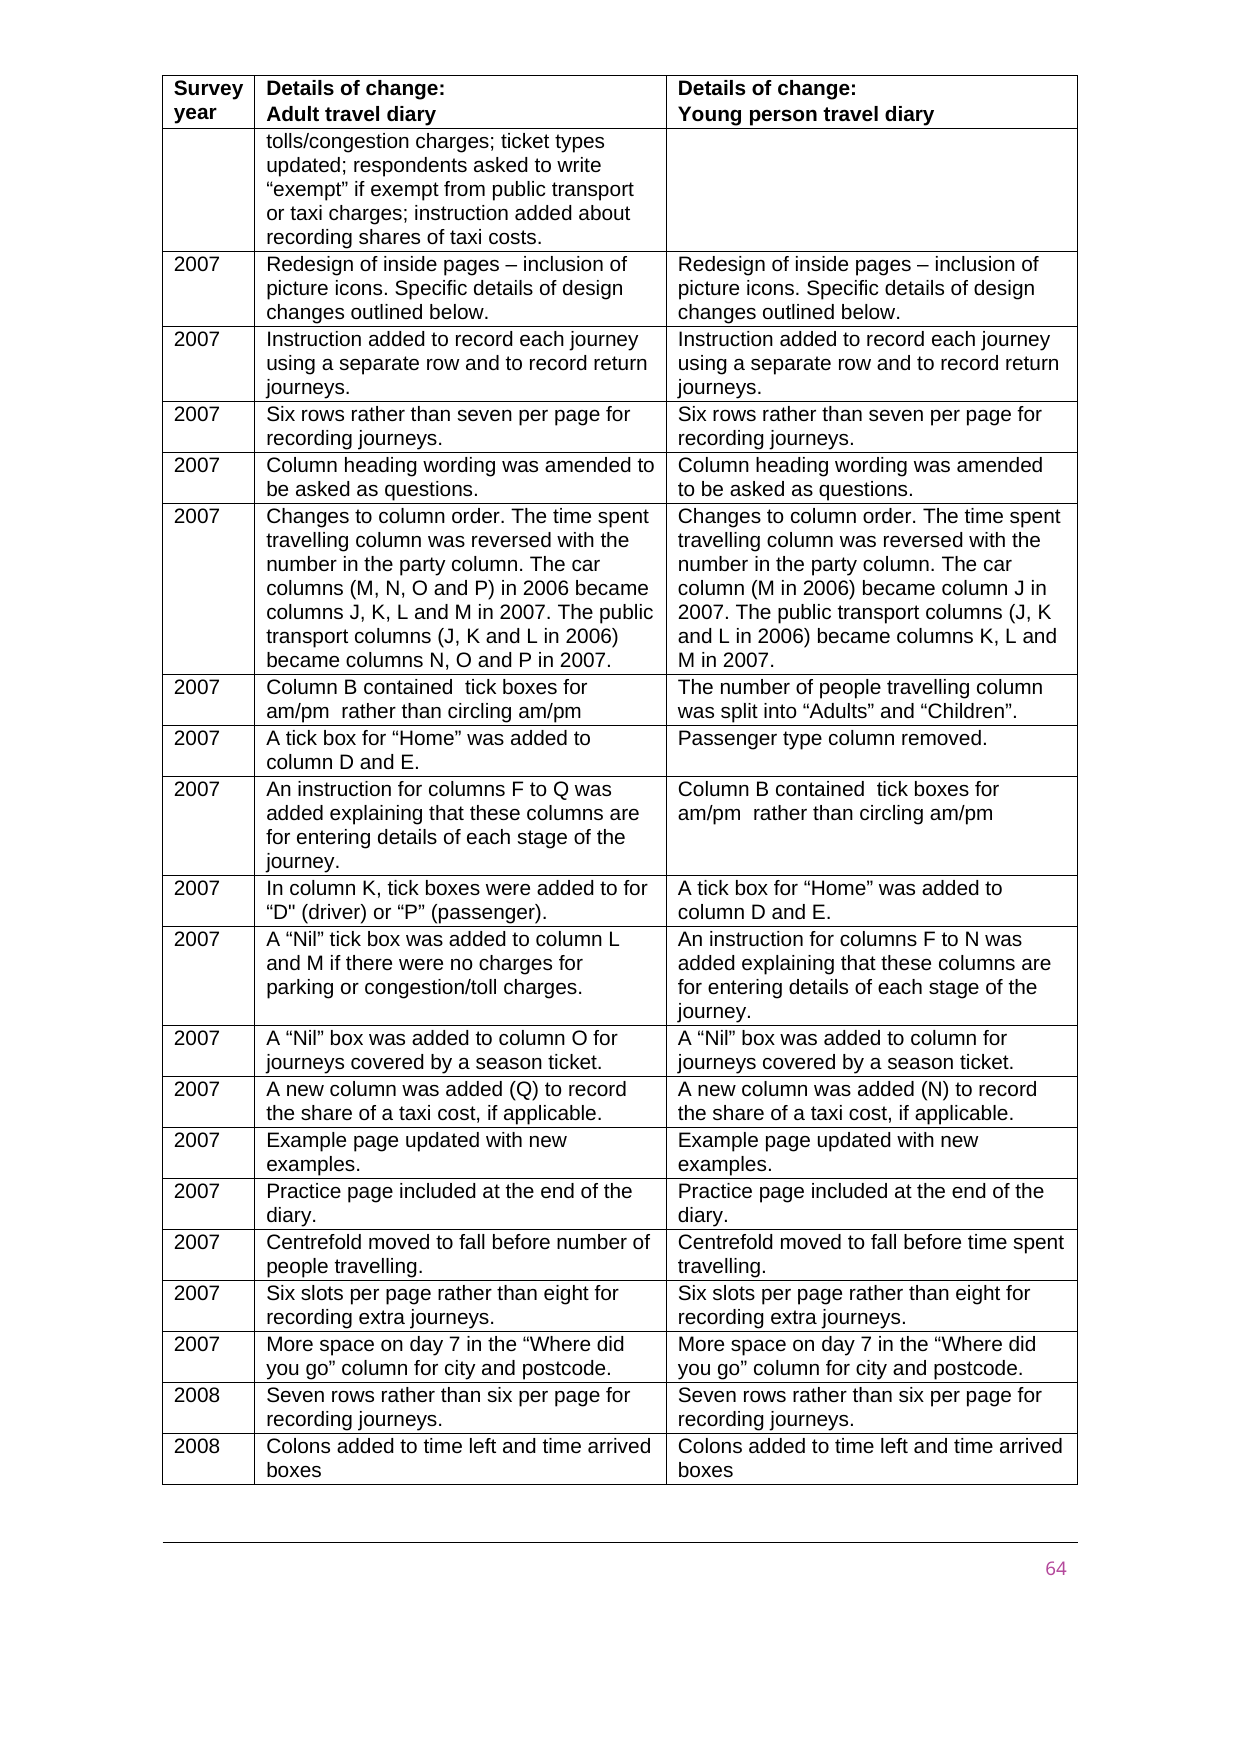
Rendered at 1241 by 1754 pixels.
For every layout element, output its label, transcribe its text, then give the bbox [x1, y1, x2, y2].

table_cell Colons added to time left and time arrived boxes [255, 1434, 666, 1484]
table_cell Example page updated with new examples. [255, 1128, 666, 1178]
table_cell An instruction for columns F to Q was added explaining that these columns are for entering details of each stage of the journey. [255, 777, 666, 875]
table_cell A new column was added (N) to record the share of a taxi cost, if applicable. [667, 1077, 1077, 1127]
table_cell Instruction added to record each journey using a separate row and to record return journeys. [255, 327, 666, 401]
table_cell Practice page included at the end of the diary. [255, 1179, 666, 1229]
table_cell tolls/congestion charges; ticket types updated; respondents asked to write “exempt” if exempt from public transport or taxi charges; instruction added about recording shares of taxi costs. [255, 129, 666, 251]
table_cell More space on day 7 in the “Where did you go” column for city and postcode. [255, 1332, 666, 1382]
table_cell 2007 [163, 1128, 254, 1178]
table_cell Colons added to time left and time arrived boxes [667, 1434, 1077, 1484]
table_cell Redesign of inside pages – inclusion of picture icons. Specific details of design changes outlined below. [255, 252, 666, 326]
table_cell A new column was added (Q) to record the share of a taxi cost, if applicable. [255, 1077, 666, 1127]
table_cell Centrefold moved to fall before number of people travelling. [255, 1230, 666, 1280]
table_cell Redesign of inside pages – inclusion of picture icons. Specific details of design changes outlined below. [667, 252, 1077, 326]
table_cell Six rows rather than seven per page for recording journeys. [255, 402, 666, 452]
table_cell 2007 [163, 402, 254, 452]
table_cell 2007 [163, 1281, 254, 1331]
table_cell 2007 [163, 1230, 254, 1280]
table_cell Instruction added to record each journey using a separate row and to record return journeys. [667, 327, 1077, 401]
table_cell 2007 [163, 1026, 254, 1076]
table_cell An instruction for columns F to N was added explaining that these columns are for entering details of each stage of the journey. [667, 927, 1077, 1025]
table_cell 2007 [163, 777, 254, 875]
table_cell 2007 [163, 1332, 254, 1382]
table_header Details of change: Adult travel diary [255, 76, 666, 128]
table_cell Example page updated with new examples. [667, 1128, 1077, 1178]
table_cell Seven rows rather than six per page for recording journeys. [667, 1383, 1077, 1433]
table_cell 2007 [163, 876, 254, 926]
table_cell 2007 [163, 453, 254, 503]
table_cell Six rows rather than seven per page for recording journeys. [667, 402, 1077, 452]
table_cell Changes to column order. The time spent travelling column was reversed with the number in the party column. The car columns (M, N, O and P) in 2006 became columns J, K, L and M in 2007. The public transport columns (J, K and L in 2006) became columns N, O and P in 2007. [255, 504, 666, 674]
table_cell Six slots per page rather than eight for recording extra journeys. [255, 1281, 666, 1331]
table_cell A tick box for “Home” was added to column D and E. [255, 726, 666, 776]
table_cell 2007 [163, 927, 254, 1025]
table_cell Column heading wording was amended to be asked as questions. [667, 453, 1077, 503]
table_cell 2008 [163, 1434, 254, 1484]
table_cell 2007 [163, 726, 254, 776]
table_cell Column B contained tick boxes for am/pm rather than circling am/pm [667, 777, 1077, 875]
table_cell Seven rows rather than six per page for recording journeys. [255, 1383, 666, 1433]
table_cell A “Nil” box was added to column for journeys covered by a season ticket. [667, 1026, 1077, 1076]
table_cell Centrefold moved to fall before time spent travelling. [667, 1230, 1077, 1280]
table_cell Passenger type column removed. [667, 726, 1077, 776]
table_cell More space on day 7 in the “Where did you go” column for city and postcode. [667, 1332, 1077, 1382]
table_cell 2007 [163, 1179, 254, 1229]
table_cell 2007 [163, 327, 254, 401]
table_cell The number of people travelling column was split into “Adults” and “Children”. [667, 675, 1077, 725]
table_cell Changes to column order. The time spent travelling column was reversed with the number in the party column. The car column (M in 2006) became column J in 2007. The public transport columns (J, K and L in 2006) became columns K, L and M in 2007. [667, 504, 1077, 674]
table_cell [667, 129, 1077, 251]
table_cell 2007 [163, 675, 254, 725]
table_header Details of change: Young person travel diary [667, 76, 1077, 128]
table_cell 2008 [163, 1383, 254, 1433]
table_cell A “Nil” tick box was added to column L and M if there were no charges for parking or congestion/toll charges. [255, 927, 666, 1025]
table_cell Column B contained tick boxes for am/pm rather than circling am/pm [255, 675, 666, 725]
table_cell Column heading wording was amended to be asked as questions. [255, 453, 666, 503]
table_cell 2007 [163, 1077, 254, 1127]
table_header Survey year [163, 76, 254, 128]
table_cell 2007 [163, 504, 254, 674]
table_cell Practice page included at the end of the diary. [667, 1179, 1077, 1229]
table_cell Six slots per page rather than eight for recording extra journeys. [667, 1281, 1077, 1331]
table_cell A tick box for “Home” was added to column D and E. [667, 876, 1077, 926]
table_cell 2007 [163, 252, 254, 326]
table_cell [163, 129, 254, 251]
table_cell A “Nil” box was added to column O for journeys covered by a season ticket. [255, 1026, 666, 1076]
table_cell In column K, tick boxes were added to for “D" (driver) or “P” (passenger). [255, 876, 666, 926]
